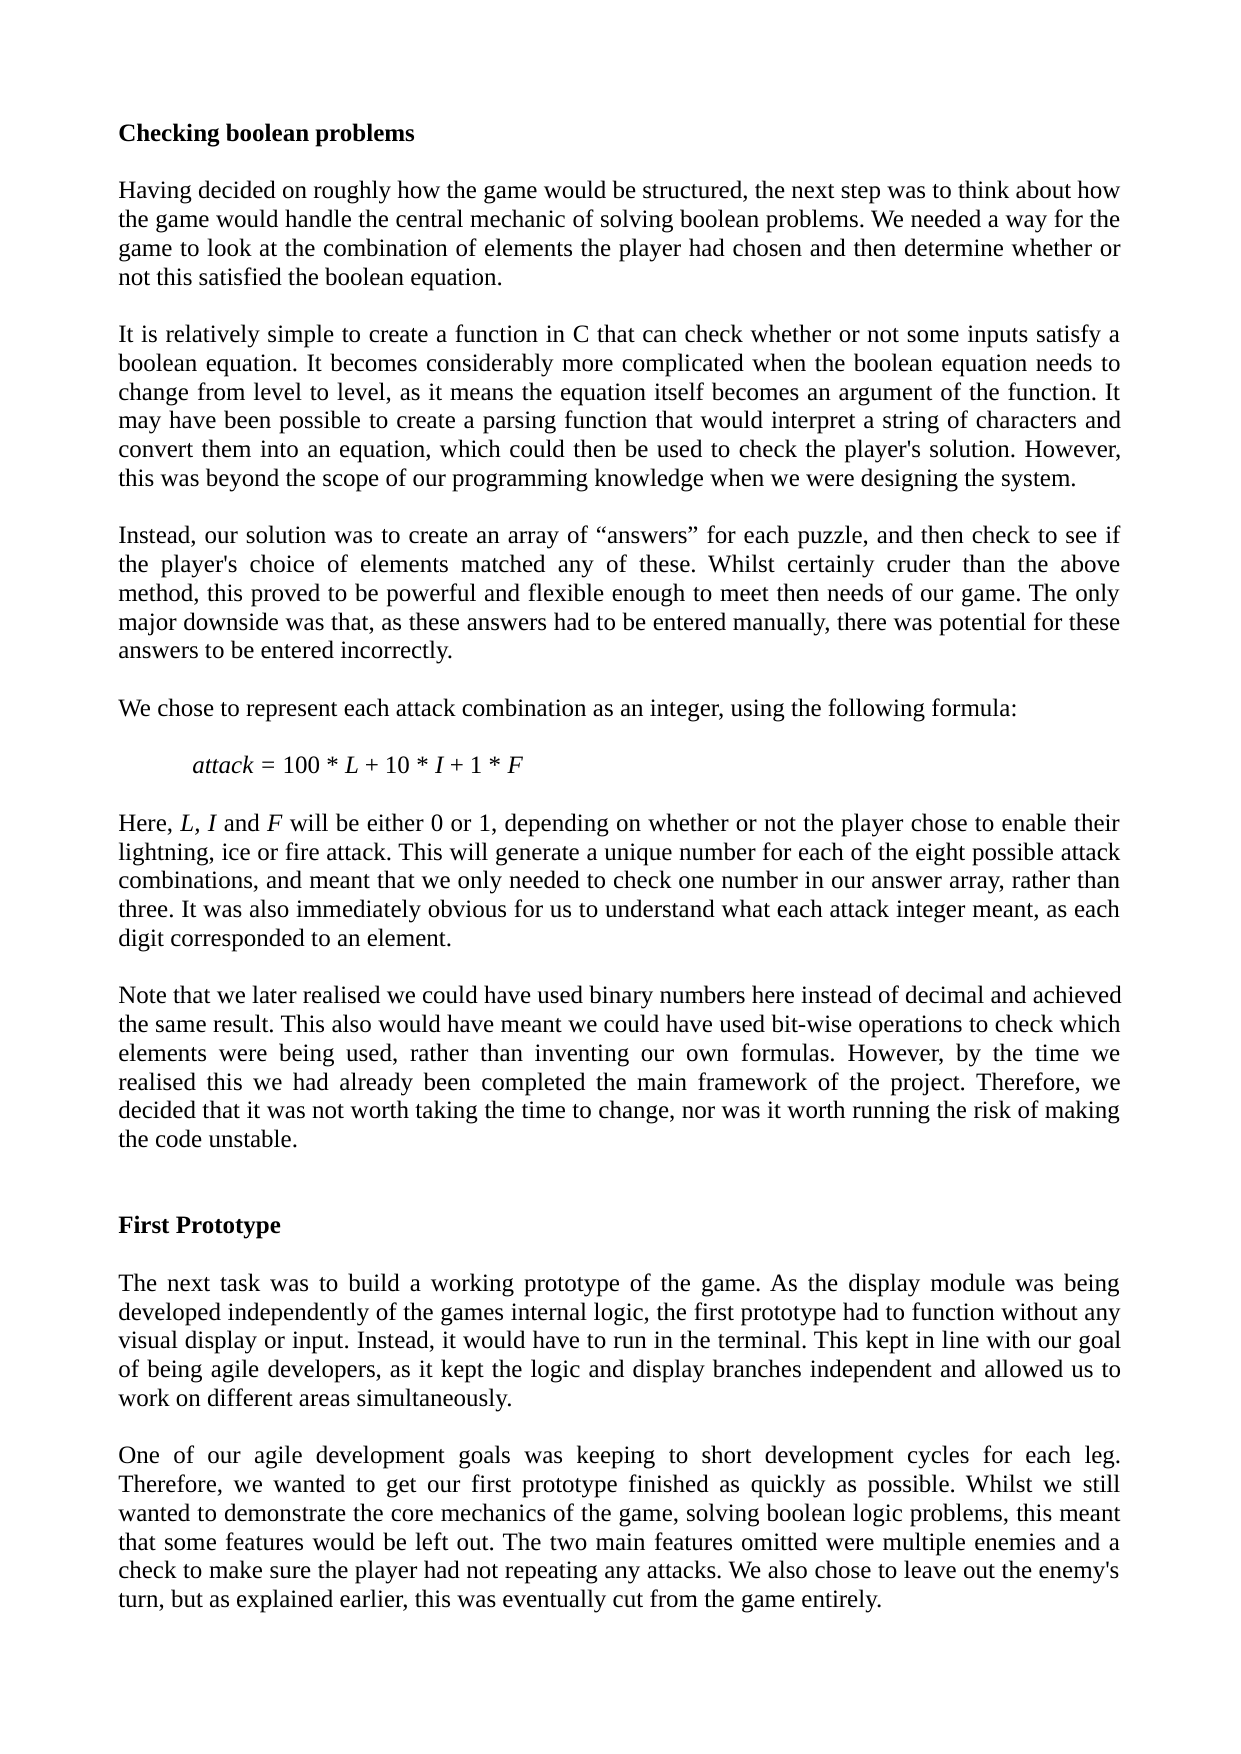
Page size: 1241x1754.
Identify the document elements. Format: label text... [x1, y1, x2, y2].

text Having decided on roughly how the game would be structured, the next step was to think about how the game would handle the central mechanic of solving boolean problems. We needed a way for the game to look at the combination of elements the player had chosen and then determine whether or not this satisfied the boolean equation. [118, 176, 1122, 291]
text First Prototype [118, 1211, 1122, 1239]
text Note that we later realised we could have used binary numbers here instead of decimal and achieved the same result. This also would have meant we could have used bit-wise operations to check which elements were being used, rather than inventing our own formulas. However, by the time we realised this we had already been completed the main framework of the project. Therefore, we decided that it was not worth taking the time to change, nor was it worth running the risk of making the code unstable. [118, 981, 1122, 1153]
text attack = 100 * L + 10 * I + 1 * F [118, 751, 1122, 779]
text Checking boolean problems [118, 118, 1122, 147]
text The next task was to build a working prototype of the game. As the display module was being developed independently of the games internal logic, the first prototype had to function without any visual display or input. Instead, it would have to run in the terminal. This kept in line with our goal of being agile developers, as it kept the logic and display branches independent and allowed us to work on different areas simultaneously. [118, 1268, 1122, 1412]
text We chose to represent each attack combination as an integer, using the following formula: [118, 693, 1122, 722]
text It is relatively simple to create a function in C that can check whether or not some inputs satisfy a boolean equation. It becomes considerably more complicated when the boolean equation needs to change from level to level, as it means the equation itself becomes an argument of the function. It may have been possible to create a parsing function that would interpret a string of characters and convert them into an equation, which could then be used to check the player's solution. However, this was beyond the scope of our programming knowledge when we were designing the system. [118, 319, 1122, 492]
text Here, L, I and F will be either 0 or 1, depending on whether or not the player chose to enable their lightning, ice or fire attack. This will generate a unique number for each of the eight possible attack combinations, and meant that we only needed to check one number in our answer array, rather than three. It was also immediately obvious for us to understand what each attack integer meant, as each digit corresponded to an element. [118, 808, 1122, 952]
text One of our agile development goals was keeping to short development cycles for each leg. Therefore, we wanted to get our first prototype finished as quickly as possible. Whilst we still wanted to demonstrate the core mechanics of the game, solving boolean logic problems, this meant that some features would be left out. The two main features omitted were multiple enemies and a check to make sure the player had not repeating any attacks. We also chose to leave out the enemy's turn, but as explained earlier, this was eventually cut from the game entirely. [118, 1441, 1122, 1613]
text Instead, our solution was to create an array of “answers” for each puzzle, and then check to see if the player's choice of elements matched any of these. Whilst certainly cruder than the above method, this proved to be powerful and flexible enough to meet then needs of our game. The only major downside was that, as these answers had to be entered manually, there was potential for these answers to be entered incorrectly. [118, 521, 1122, 664]
